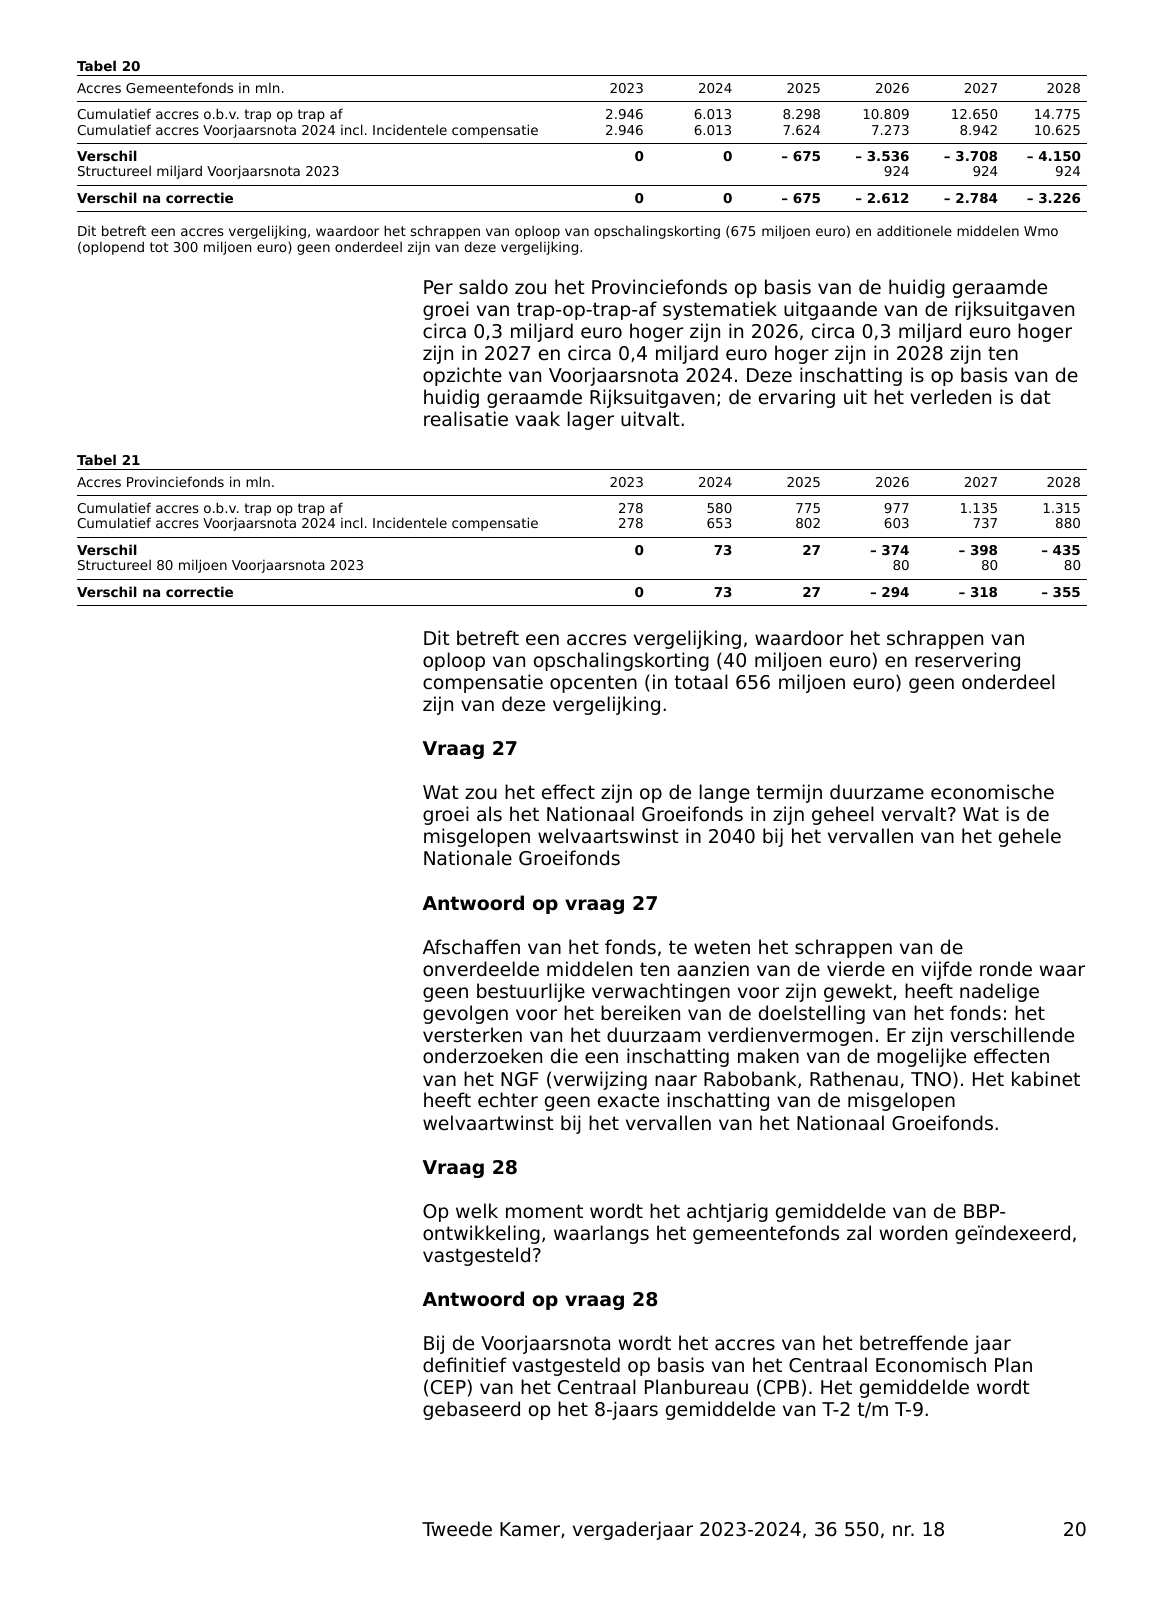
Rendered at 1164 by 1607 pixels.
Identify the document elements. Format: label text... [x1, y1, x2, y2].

table_cell – 294 [827, 580, 915, 605]
table_cell 802 [738, 516, 827, 537]
table_cell – 355 [1004, 580, 1087, 605]
table_cell 580 [650, 496, 738, 516]
table_cell Verschil [77, 538, 561, 558]
table_cell – 398 [915, 538, 1004, 558]
table_cell 6.013 [650, 123, 738, 143]
table_cell Accres Gemeentefonds in mln. [77, 76, 561, 101]
table_cell Accres Provinciefonds in mln. [77, 470, 561, 495]
table_cell 80 [915, 558, 1004, 579]
table_cell Cumulatief accres Voorjaarsnota 2024 incl. Incidentele compensatie [77, 516, 561, 537]
table_cell Cumulatief accres o.b.v. trap op trap af [77, 496, 561, 516]
table_cell 2026 [827, 76, 915, 101]
table_cell Structureel 80 miljoen Voorjaarsnota 2023 [77, 558, 561, 579]
text Dit betreft een accres vergelijking, waardoor het schrappen van oploop van opschalingskorting (40 miljoen euro) en reservering compensatie opcenten (in totaal 656 miljoen euro) geen onderdeel zijn van deze vergelijking. [422, 628, 1087, 716]
table_cell 880 [1004, 516, 1087, 537]
table_cell 924 [1004, 164, 1087, 185]
table_cell 14.775 [1004, 102, 1087, 122]
table_cell 2.946 [561, 123, 649, 143]
table_cell 2024 [650, 76, 738, 101]
table_cell 2028 [1004, 76, 1087, 101]
table_cell Cumulatief accres o.b.v. trap op trap af [77, 102, 561, 122]
table_cell 7.624 [738, 123, 827, 143]
table_cell 2025 [738, 470, 827, 495]
table_cell – 675 [738, 144, 827, 164]
table_cell [650, 164, 738, 185]
subtitle Vraag 28 [422, 1157, 1087, 1178]
table_cell – 435 [1004, 538, 1087, 558]
table_cell 775 [738, 496, 827, 516]
table_cell 80 [827, 558, 915, 579]
table_cell 8.298 [738, 102, 827, 122]
table_header Tabel 21 [77, 453, 1087, 469]
table_cell 7.273 [827, 123, 915, 143]
table_cell – 318 [915, 580, 1004, 605]
text Per saldo zou het Provinciefonds op basis van de huidig geraamde groei van trap-op-trap-af systematiek uitgaande van de rijksuitgaven circa 0,3 miljard euro hoger zijn in 2026, circa 0,3 miljard euro hoger zijn in 2027 en circa 0,4 miljard euro hoger zijn in 2028 zijn ten opzichte van Voorjaarsnota 2024. Deze inschatting is op basis van de huidig geraamde Rijksuitgaven; de ervaring uit het verleden is dat realisatie vaak lager uitvalt. [422, 277, 1087, 431]
table_cell 924 [915, 164, 1004, 185]
text Wat zou het effect zijn op de lange termijn duurzame economische groei als het Nationaal Groeifonds in zijn geheel vervalt? Wat is de misgelopen welvaartswinst in 2040 bij het vervallen van het gehele Nationale Groeifonds [422, 782, 1087, 870]
table_cell Structureel miljard Voorjaarsnota 2023 [77, 164, 561, 185]
table_cell [561, 164, 649, 185]
table_cell [650, 558, 738, 579]
subtitle Vraag 27 [422, 738, 1087, 760]
text Op welk moment wordt het achtjarig gemiddelde van de BBP-ontwikkeling, waarlangs het gemeentefonds zal worden geïndexeerd, vastgesteld? [422, 1201, 1087, 1267]
table_cell 10.809 [827, 102, 915, 122]
table_cell 2024 [650, 470, 738, 495]
table_cell [738, 164, 827, 185]
table_cell 2027 [915, 470, 1004, 495]
table_cell 0 [561, 580, 649, 605]
table_cell 278 [561, 496, 649, 516]
table_cell 0 [650, 186, 738, 211]
table_cell 2028 [1004, 470, 1087, 495]
table_cell 6.013 [650, 102, 738, 122]
table_cell 2.946 [561, 102, 649, 122]
table_cell 603 [827, 516, 915, 537]
table_cell Verschil [77, 144, 561, 164]
table_cell 2023 [561, 76, 649, 101]
table_cell – 3.226 [1004, 186, 1087, 211]
table_cell – 4.150 [1004, 144, 1087, 164]
table_cell 2026 [827, 470, 915, 495]
table_cell 653 [650, 516, 738, 537]
text Afschaffen van het fonds, te weten het schrappen van de onverdeelde middelen ten aanzien van de vierde en vijfde ronde waar geen bestuurlijke verwachtingen voor zijn gewekt, heeft nadelige gevolgen voor het bereiken van de doelstelling van het fonds: het versterken van het duurzaam verdienvermogen. Er zijn verschillende onderzoeken die een inschatting maken van de mogelijke effecten van het NGF (verwijzing naar Rabobank, Rathenau, TNO). Het kabinet heeft echter geen exacte inschatting van de misgelopen welvaartwinst bij het vervallen van het Nationaal Groeifonds. [422, 937, 1087, 1134]
table_cell 73 [650, 538, 738, 558]
table_cell [561, 558, 649, 579]
table_cell 80 [1004, 558, 1087, 579]
table_header Tabel 20 [77, 59, 1087, 75]
table_cell 2027 [915, 76, 1004, 101]
table_cell 737 [915, 516, 1004, 537]
table_cell 0 [561, 186, 649, 211]
table_cell 8.942 [915, 123, 1004, 143]
table_cell 0 [561, 538, 649, 558]
table_cell 0 [561, 144, 649, 164]
subtitle Antwoord op vraag 27 [422, 892, 1087, 914]
table_cell – 675 [738, 186, 827, 211]
table_cell Cumulatief accres Voorjaarsnota 2024 incl. Incidentele compensatie [77, 123, 561, 143]
table_cell 27 [738, 538, 827, 558]
table_cell 1.135 [915, 496, 1004, 516]
table_cell – 374 [827, 538, 915, 558]
table_cell 278 [561, 516, 649, 537]
table_cell 12.650 [915, 102, 1004, 122]
table_cell 73 [650, 580, 738, 605]
subtitle Antwoord op vraag 28 [422, 1289, 1087, 1311]
table_cell 924 [827, 164, 915, 185]
table_cell 2023 [561, 470, 649, 495]
table_cell – 2.784 [915, 186, 1004, 211]
table_cell Verschil na correctie [77, 580, 561, 605]
table_cell 10.625 [1004, 123, 1087, 143]
table_cell 0 [650, 144, 738, 164]
table_cell Verschil na correctie [77, 186, 561, 211]
table_cell 1.315 [1004, 496, 1087, 516]
table_cell – 3.708 [915, 144, 1004, 164]
table_cell Dit betreft een accres vergelijking, waardoor het schrappen van oploop van opschalingskorting (675 miljoen euro) en additionele middelen Wmo (oplopend tot 300 miljoen euro) geen onderdeel zijn van deze vergelijking. [77, 212, 1087, 255]
table_cell 2025 [738, 76, 827, 101]
text Bij de Voorjaarsnota wordt het accres van het betreffende jaar definitief vastgesteld op basis van het Centraal Economisch Plan (CEP) van het Centraal Planbureau (CPB). Het gemiddelde wordt gebaseerd op het 8-jaars gemiddelde van T-2 t/m T-9. [422, 1333, 1087, 1421]
table_cell 977 [827, 496, 915, 516]
table_cell – 3.536 [827, 144, 915, 164]
table_cell – 2.612 [827, 186, 915, 211]
table_cell [738, 558, 827, 579]
table_cell 27 [738, 580, 827, 605]
